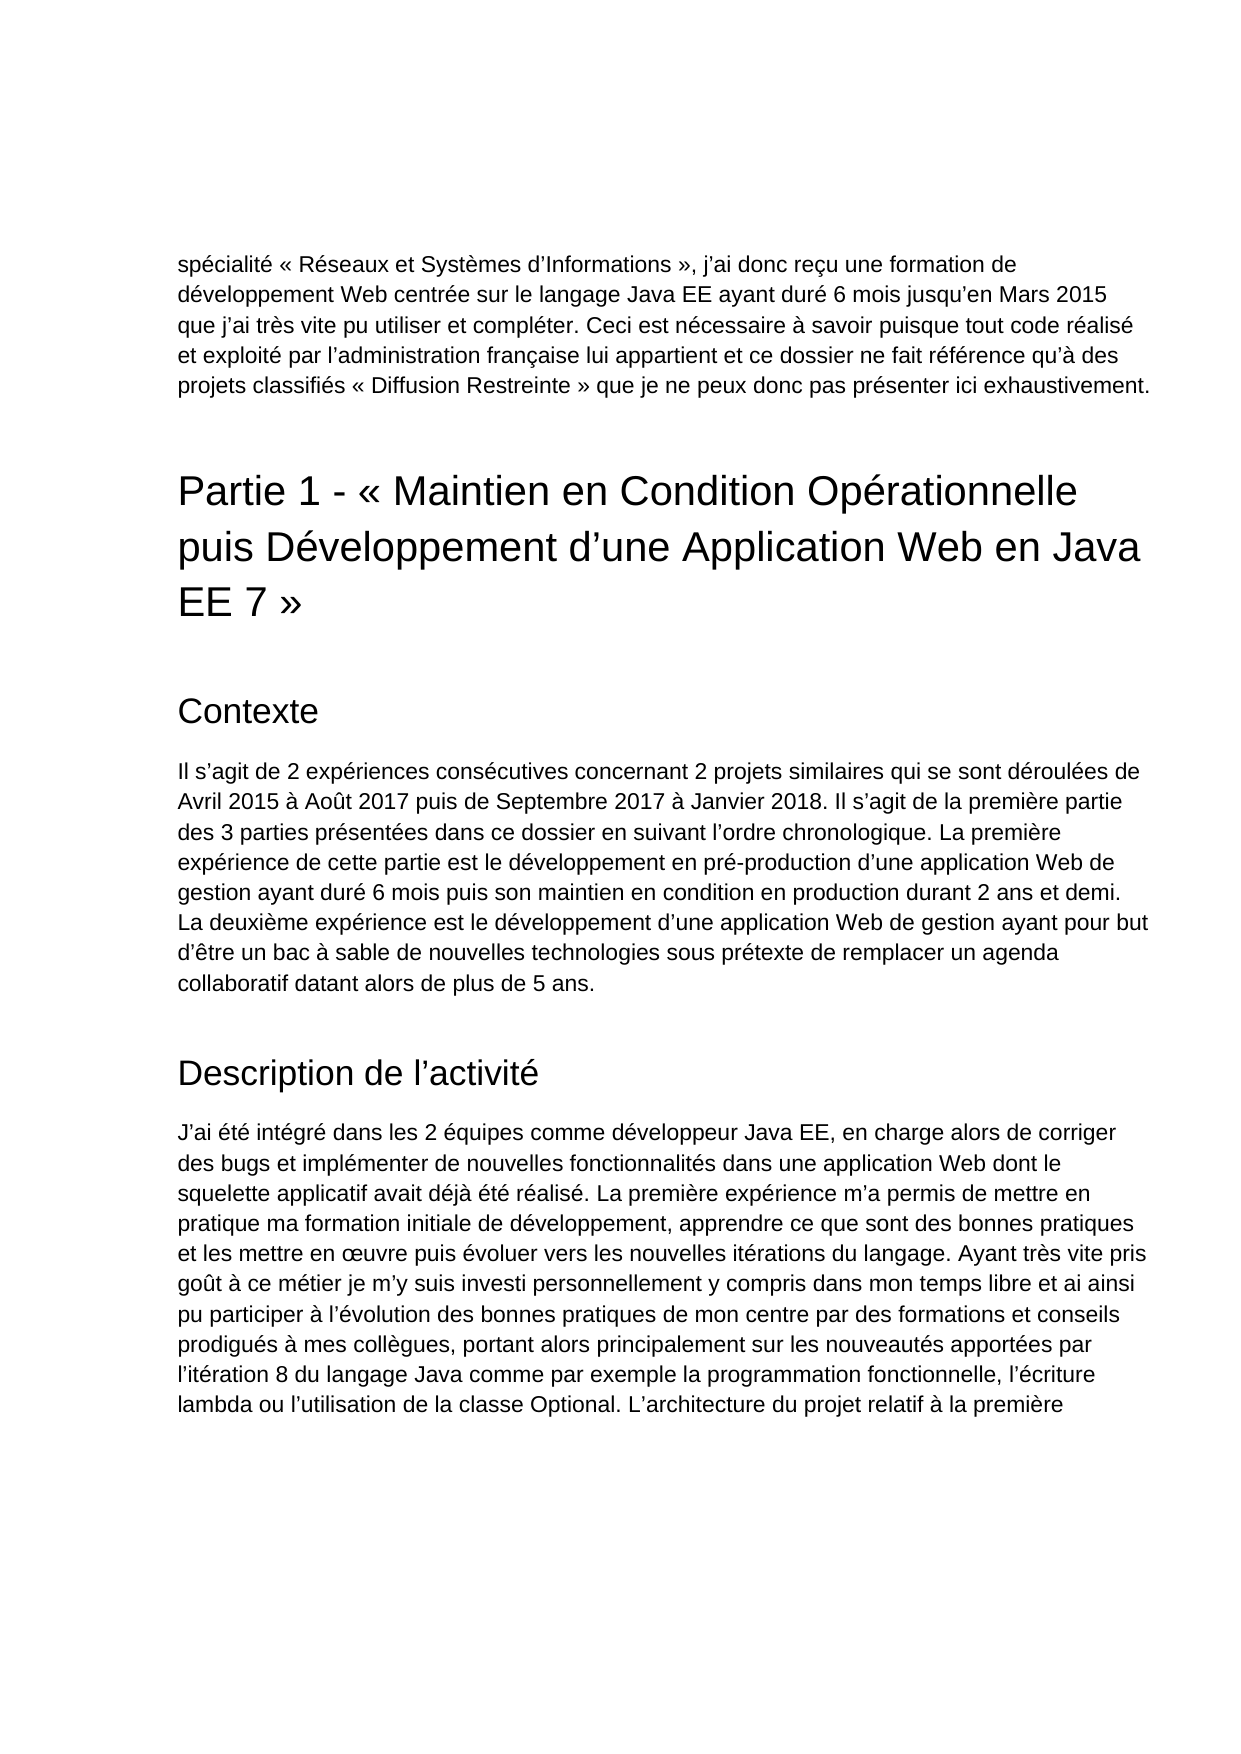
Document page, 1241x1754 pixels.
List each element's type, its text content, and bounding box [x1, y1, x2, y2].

subtitle Description de l’activité [177, 1052, 1152, 1092]
text J’ai été intégré dans les 2 équipes comme développeur Java EE, en charge alors de corriger des bugs et implémenter de nouvelles fonctionnalités dans une application Web dont le squelette applicatif avait déjà été réalisé. La première expérience m’a permis de mettre en pratique ma formation initiale de développement, apprendre ce que sont des bonnes pratiques et les mettre en œuvre puis évoluer vers les nouvelles itérations du langage. Ayant très vite pris goût à ce métier je m’y suis investi personnellement y compris dans mon temps libre et ai ainsi pu participer à l’évolution des bonnes pratiques de mon centre par des formations et conseils prodigués à mes collègues, portant alors principalement sur les nouveautés apportées par l’itération 8 du langage Java comme par exemple la programmation fonctionnelle, l’écriture lambda ou l’utilisation de la classe Optional. L’architecture du projet relatif à la première [177, 1119, 1152, 1418]
text Il s’agit de 2 expériences consécutives concernant 2 projets similaires qui se sont déroulées de Avril 2015 à Août 2017 puis de Septembre 2017 à Janvier 2018. Il s’agit de la première partie des 3 parties présentées dans ce dossier en suivant l’ordre chronologique. La première expérience de cette partie est le développement en pré-production d’une application Web de gestion ayant duré 6 mois puis son maintien en condition en production durant 2 ans et demi. La deuxième expérience est le développement d’une application Web de gestion ayant pour but d’être un bac à sable de nouvelles technologies sous prétexte de remplacer un agenda collaboratif datant alors de plus de 5 ans. [177, 758, 1152, 996]
subtitle Partie 1 - « Maintien en Condition Opérationnelle puis Développement d’une Application Web en Java EE 7 » [177, 467, 1152, 625]
text spécialité « Réseaux et Systèmes d’Informations », j’ai donc reçu une formation de développement Web ­centrée sur le langage Java EE ayant duré 6 mois jusqu’en Mars 2015 que j’ai très vite pu utiliser et compléter. Ceci est nécessaire à savoir puisque tout code réalisé et exploité par l’administration française lui appartient et ce dossier ne fait référence qu’à des projets classifiés « Diffusion Restreinte » que je ne peux donc pas présenter ici exhaustivement. [177, 251, 1152, 398]
subtitle Contexte [177, 690, 1152, 731]
